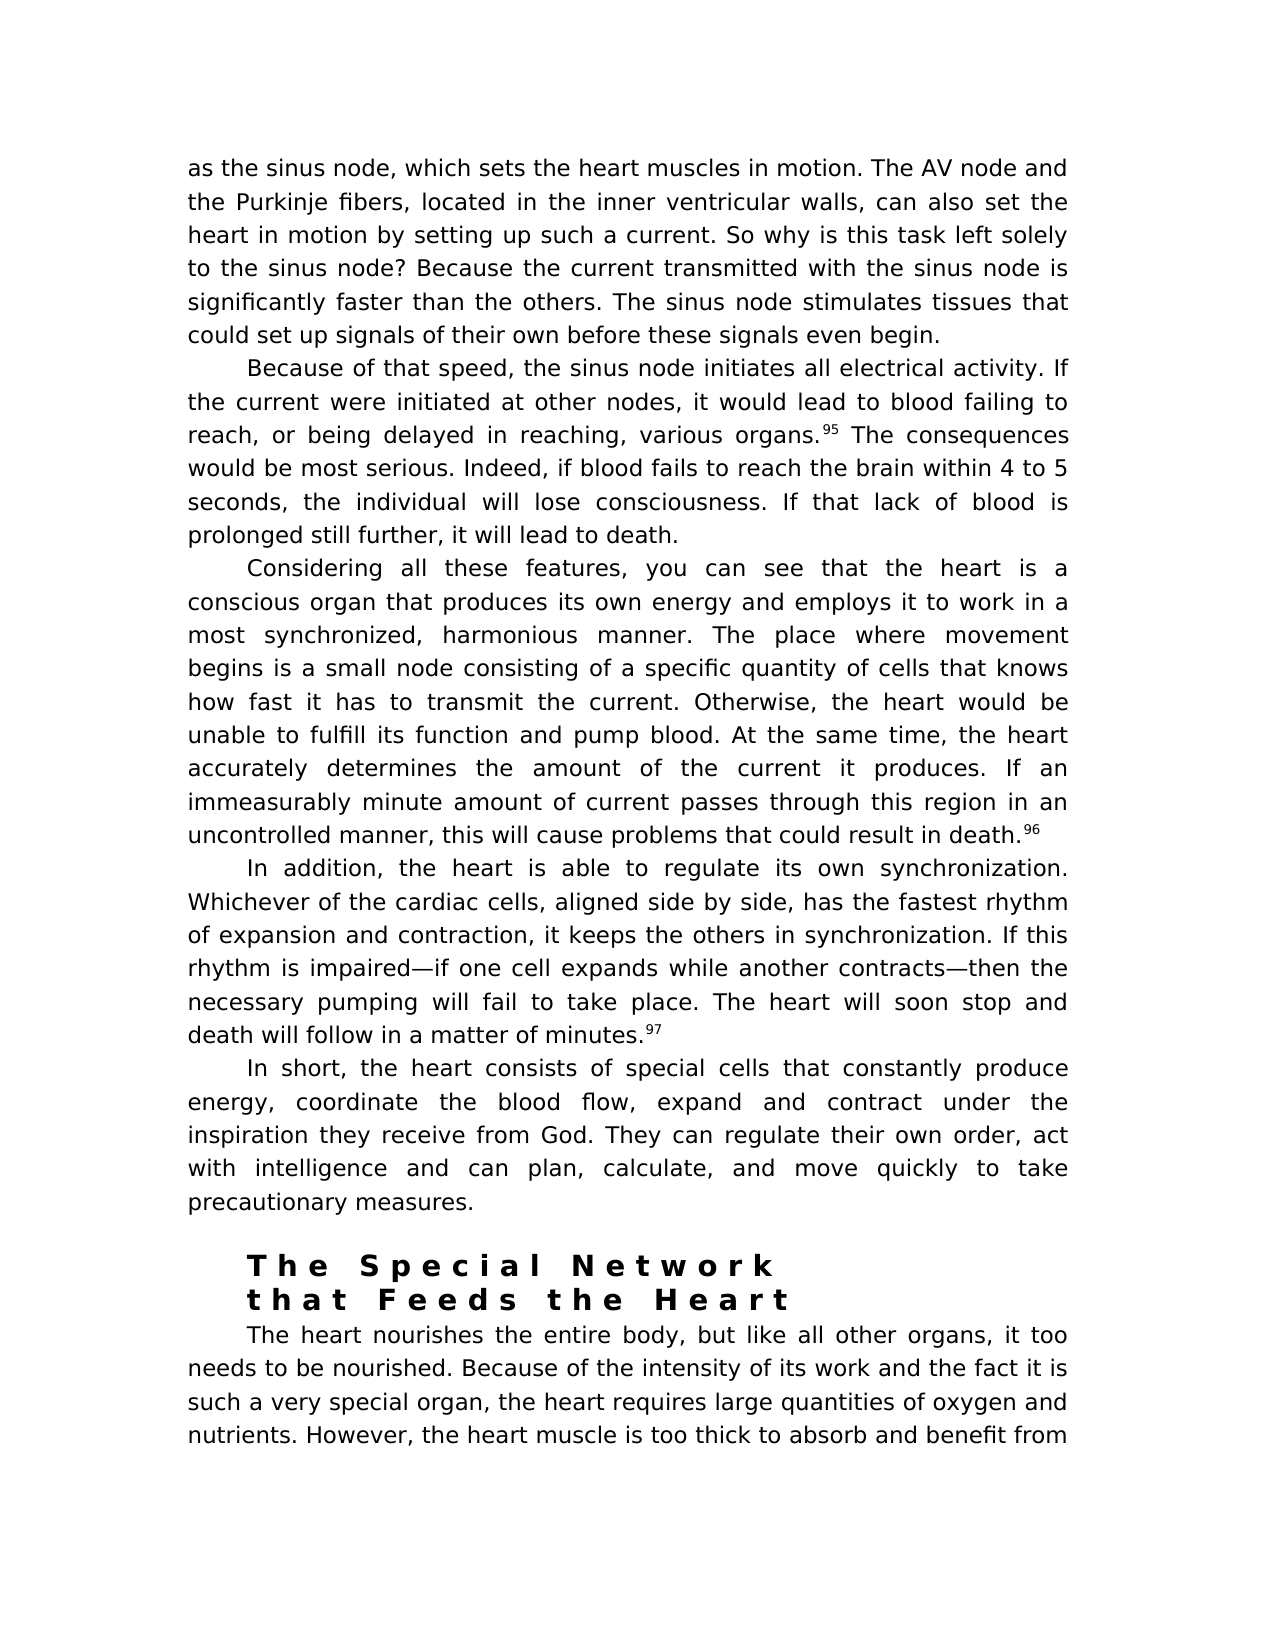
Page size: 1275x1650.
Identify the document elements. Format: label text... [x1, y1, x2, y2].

text that Feeds the Heart [187, 1283, 1070, 1317]
text Because of that speed, the sinus node initiates all electrical activity. If the current were initiated at other nodes, it would lead to blood failing to reach, or being delayed in reaching, various organs.95 The consequences would be most serious. Indeed, if blood fails to reach the brain within 4 to 5 seconds, the individual will lose consciousness. If that lack of blood is prolonged still further, it will lead to death. [187, 350, 1070, 550]
text Considering all these features, you can see that the heart is a conscious organ that produces its own energy and employs it to work in a most synchronized, harmonious manner. The place where movement begins is a small node consisting of a specific quantity of cells that knows how fast it has to transmit the current. Otherwise, the heart would be unable to fulfill its function and pump blood. At the same time, the heart accurately determines the amount of the current it produces. If an immeasurably minute amount of current passes through this region in an uncontrolled manner, this will cause problems that could result in death.96 [187, 550, 1070, 850]
text In short, the heart consists of special cells that constantly produce energy, coordinate the blood flow, expand and contract under the inspiration they receive from God. They can regulate their own order, act with intelligence and can plan, calculate, and move quickly to take precautionary measures. [187, 1050, 1070, 1217]
text The Special Network [187, 1250, 1070, 1283]
text as the sinus node, which sets the heart muscles in motion. The AV node and the Purkinje fibers, located in the inner ventricular walls, can also set the heart in motion by setting up such a current. So why is this task left solely to the sinus node? Because the current transmitted with the sinus node is significantly faster than the others. The sinus node stimulates tissues that could set up signals of their own before these signals even begin. [187, 150, 1070, 350]
text In addition, the heart is able to regulate its own synchronization. Whichever of the cardiac cells, aligned side by side, has the fastest rhythm of expansion and contraction, it keeps the others in synchronization. If this rhythm is impaired—if one cell expands while another contracts—then the necessary pumping will fail to take place. The heart will soon stop and death will follow in a matter of minutes.97 [187, 850, 1070, 1050]
text The heart nourishes the entire body, but like all other organs, it too needs to be nourished. Because of the intensity of its work and the fact it is such a very special organ, the heart requires large quantities of oxygen and nutrients. However, the heart muscle is too thick to absorb and benefit from [187, 1317, 1070, 1450]
